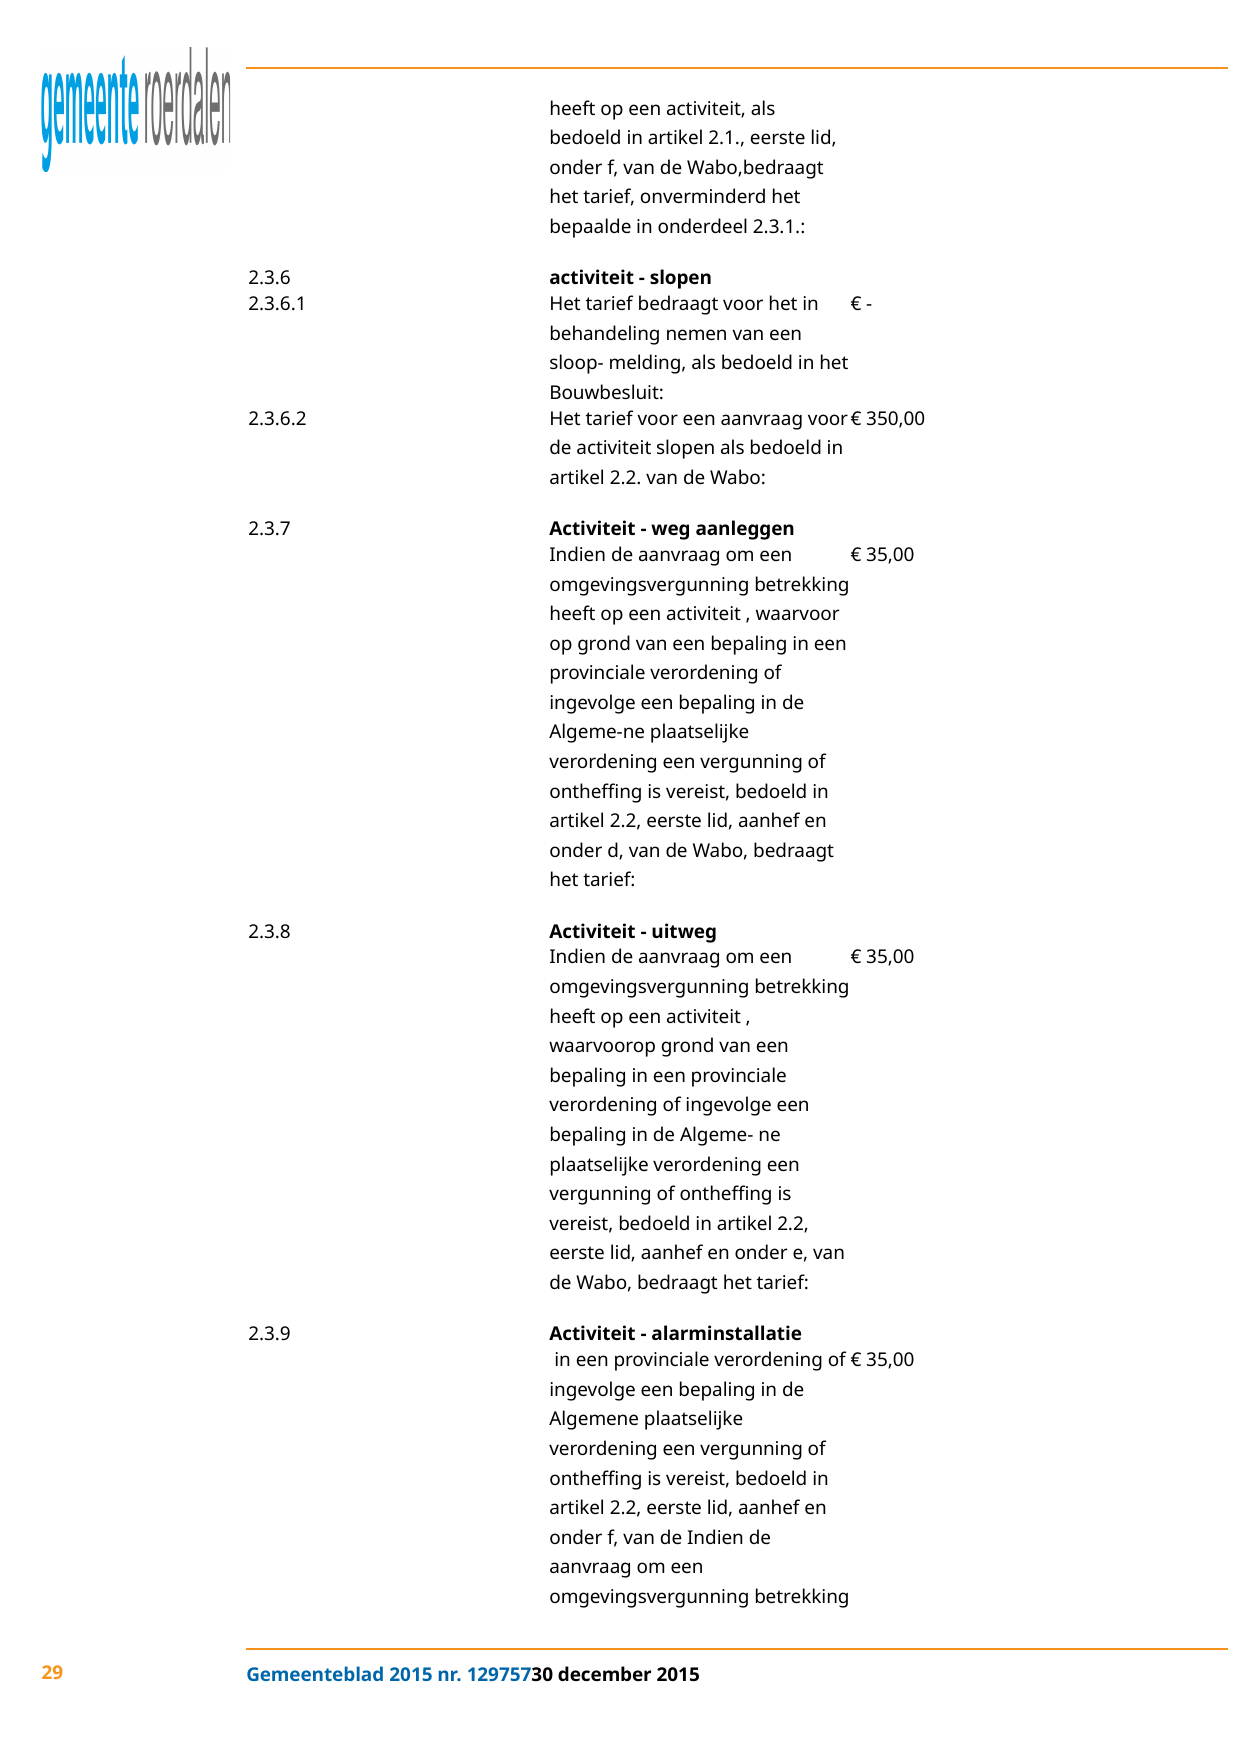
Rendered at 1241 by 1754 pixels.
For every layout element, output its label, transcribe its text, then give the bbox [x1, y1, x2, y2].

table_cell [850, 1321, 1152, 1346]
table_cell 2.3.6.2 [248, 405, 549, 490]
table_cell heeft op een activiteit, als bedoeld in artikel 2.1., eerste lid, onder f, van de Wabo,bedraagt het tarief, onverminderd het bepaalde in onderdeel 2.3.1.: [549, 95, 850, 239]
table_cell Activiteit - alarminstallatie [549, 1321, 850, 1346]
table_cell [850, 1295, 1152, 1321]
table_cell [850, 918, 1152, 944]
picture [41, 47, 231, 172]
table_cell Het tarief bedraagt voor het in behandeling nemen van een sloop- melding, als bedoeld in het Bouwbesluit: [549, 290, 850, 405]
table_cell [850, 515, 1152, 541]
table_cell [549, 490, 850, 515]
table_cell Indien de aanvraag om een omgevingsvergunning betrekking heeft op een activiteit , waarvoor op grond van een bepaling in een provinciale verordening of ingevolge een bepaling in de Algeme-ne plaatselijke verordening een vergunning of ontheffing is vereist, bedoeld in artikel 2.2, eerste lid, aanhef en onder d, van de Wabo, bedraagt het tarief: [549, 541, 850, 892]
table_cell 2.3.9 [248, 1321, 549, 1346]
table_cell [850, 239, 1152, 264]
table_cell in een provinciale verordening of ingevolge een bepaling in de Algemene plaatselijke verordening een vergunning of ontheffing is vereist, bedoeld in artikel 2.2, eerste lid, aanhef en onder f, van de Indien de aanvraag om een omgevingsvergunning betrekking [549, 1346, 850, 1609]
table_cell [248, 490, 549, 515]
table_cell [248, 541, 549, 892]
table_cell [850, 265, 1152, 290]
table_cell 2.3.7 [248, 515, 549, 541]
table_cell 2.3.6 [248, 265, 549, 290]
table_cell Indien de aanvraag om een omgevingsvergunning betrekking heeft op een activiteit , waarvoorop grond van een bepaling in een provinciale verordening of ingevolge een bepaling in de Algeme- ne plaatselijke verordening een vergunning of ontheffing is vereist, bedoeld in artikel 2.2, eerste lid, aanhef en onder e, van de Wabo, bedraagt het tarief: [549, 944, 850, 1295]
table_cell [248, 239, 549, 264]
table_cell [850, 490, 1152, 515]
table_cell [248, 95, 549, 239]
table_cell Het tarief voor een aanvraag voor de activiteit slopen als bedoeld in artikel 2.2. van de Wabo: [549, 405, 850, 490]
table_cell [549, 1295, 850, 1321]
picture [41, 134, 48, 172]
table_cell € 35,00 [850, 1346, 1152, 1609]
table_cell Activiteit - weg aanleggen [549, 515, 850, 541]
table_cell € 350,00 [850, 405, 1152, 490]
table_cell € - [850, 290, 1152, 405]
table_cell [850, 892, 1152, 918]
table_cell [248, 1295, 549, 1321]
table_cell [248, 944, 549, 1295]
table_cell [549, 239, 850, 264]
table_cell [248, 1346, 549, 1609]
table_cell € 35,00 [850, 944, 1152, 1295]
table_cell 2.3.6.1 [248, 290, 549, 405]
table_cell Activiteit - uitweg [549, 918, 850, 944]
table_cell 2.3.8 [248, 918, 549, 944]
table_cell activiteit - slopen [549, 265, 850, 290]
table_cell [248, 892, 549, 918]
table_cell [549, 892, 850, 918]
table_cell [850, 95, 1152, 239]
table_cell € 35,00 [850, 541, 1152, 892]
